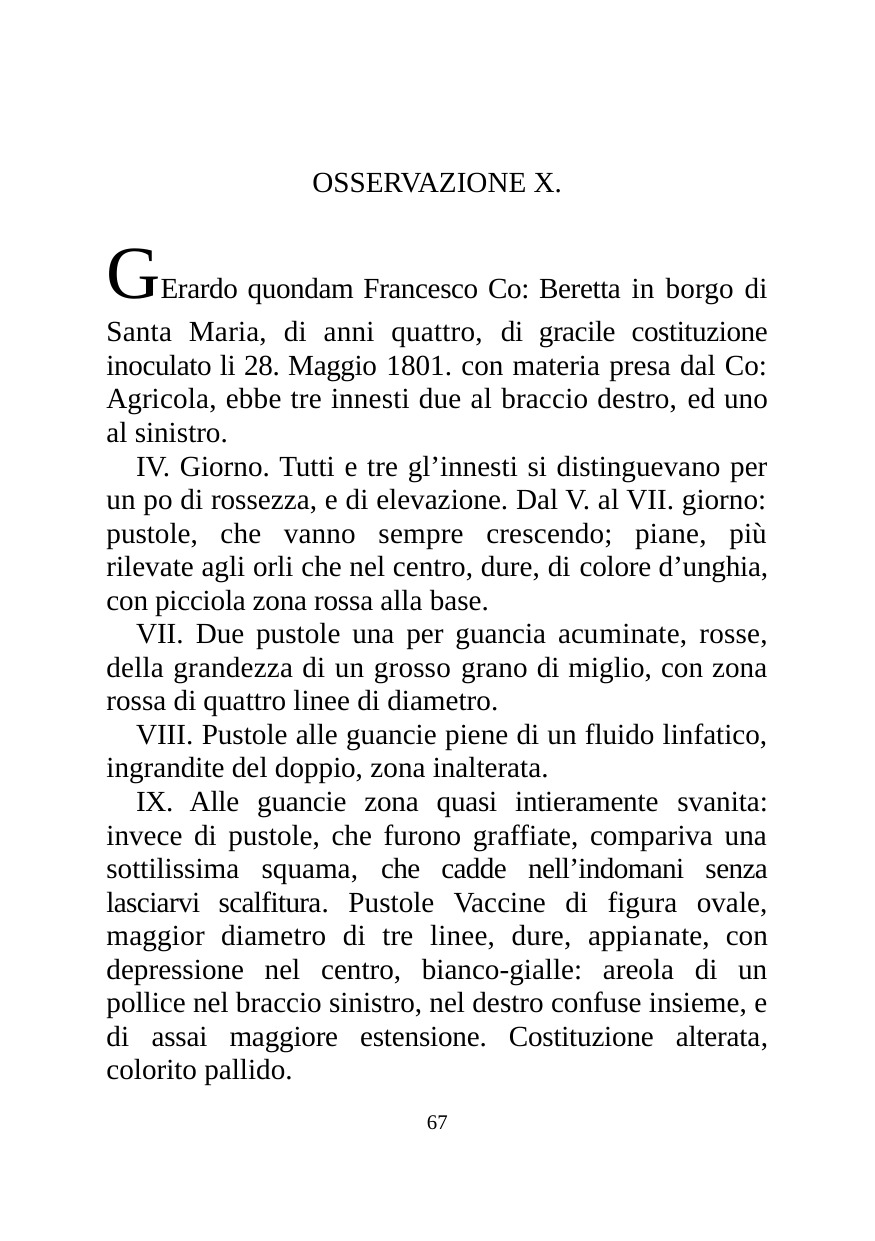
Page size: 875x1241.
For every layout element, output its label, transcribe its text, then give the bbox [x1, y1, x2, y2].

text GErardo quondam Francesco Co: Beretta in borgo di Santa Maria, di anni quattro, di gracile costituzione inoculato li 28. Maggio 1801. con materia presa dal Co: Agricola, ebbe tre innesti due al braccio destro, ed uno al sinistro. [106, 228, 768, 449]
text IX. Alle guancie zona quasi intieramente svanita: invece di pustole, che furono graffiate, compariva una sottilissima squama, che cadde nell’indomani senza lasciarvi scalfitura. Pustole Vaccine di figura ovale, maggior diametro di tre linee, dure, appianate, con depressione nel centro, bianco-gialle: areola di un pollice nel braccio sinistro, nel destro confuse insieme, e di assai maggiore estensione. Costituzione alterata, colorito pallido. [106, 784, 768, 1086]
subtitle OSSERVAZIONE X. [106, 165, 768, 199]
text VII. Due pustole una per guancia acuminate, rosse, della grandezza di un grosso grano di miglio, con zona rossa di quattro linee di diametro. [106, 616, 768, 717]
text IV. Giorno. Tutti e tre gl’innesti si distinguevano per un po di rossezza, e di elevazione. Dal V. al VII. giorno: pustole, che vanno sempre crescendo; piane, più rilevate agli orli che nel centro, dure, di colore d’unghia, con picciola zona rossa alla base. [106, 449, 768, 616]
text VIII. Pustole alle guancie piene di un fluido linfatico, ingrandite del doppio, zona inalterata. [106, 717, 768, 784]
